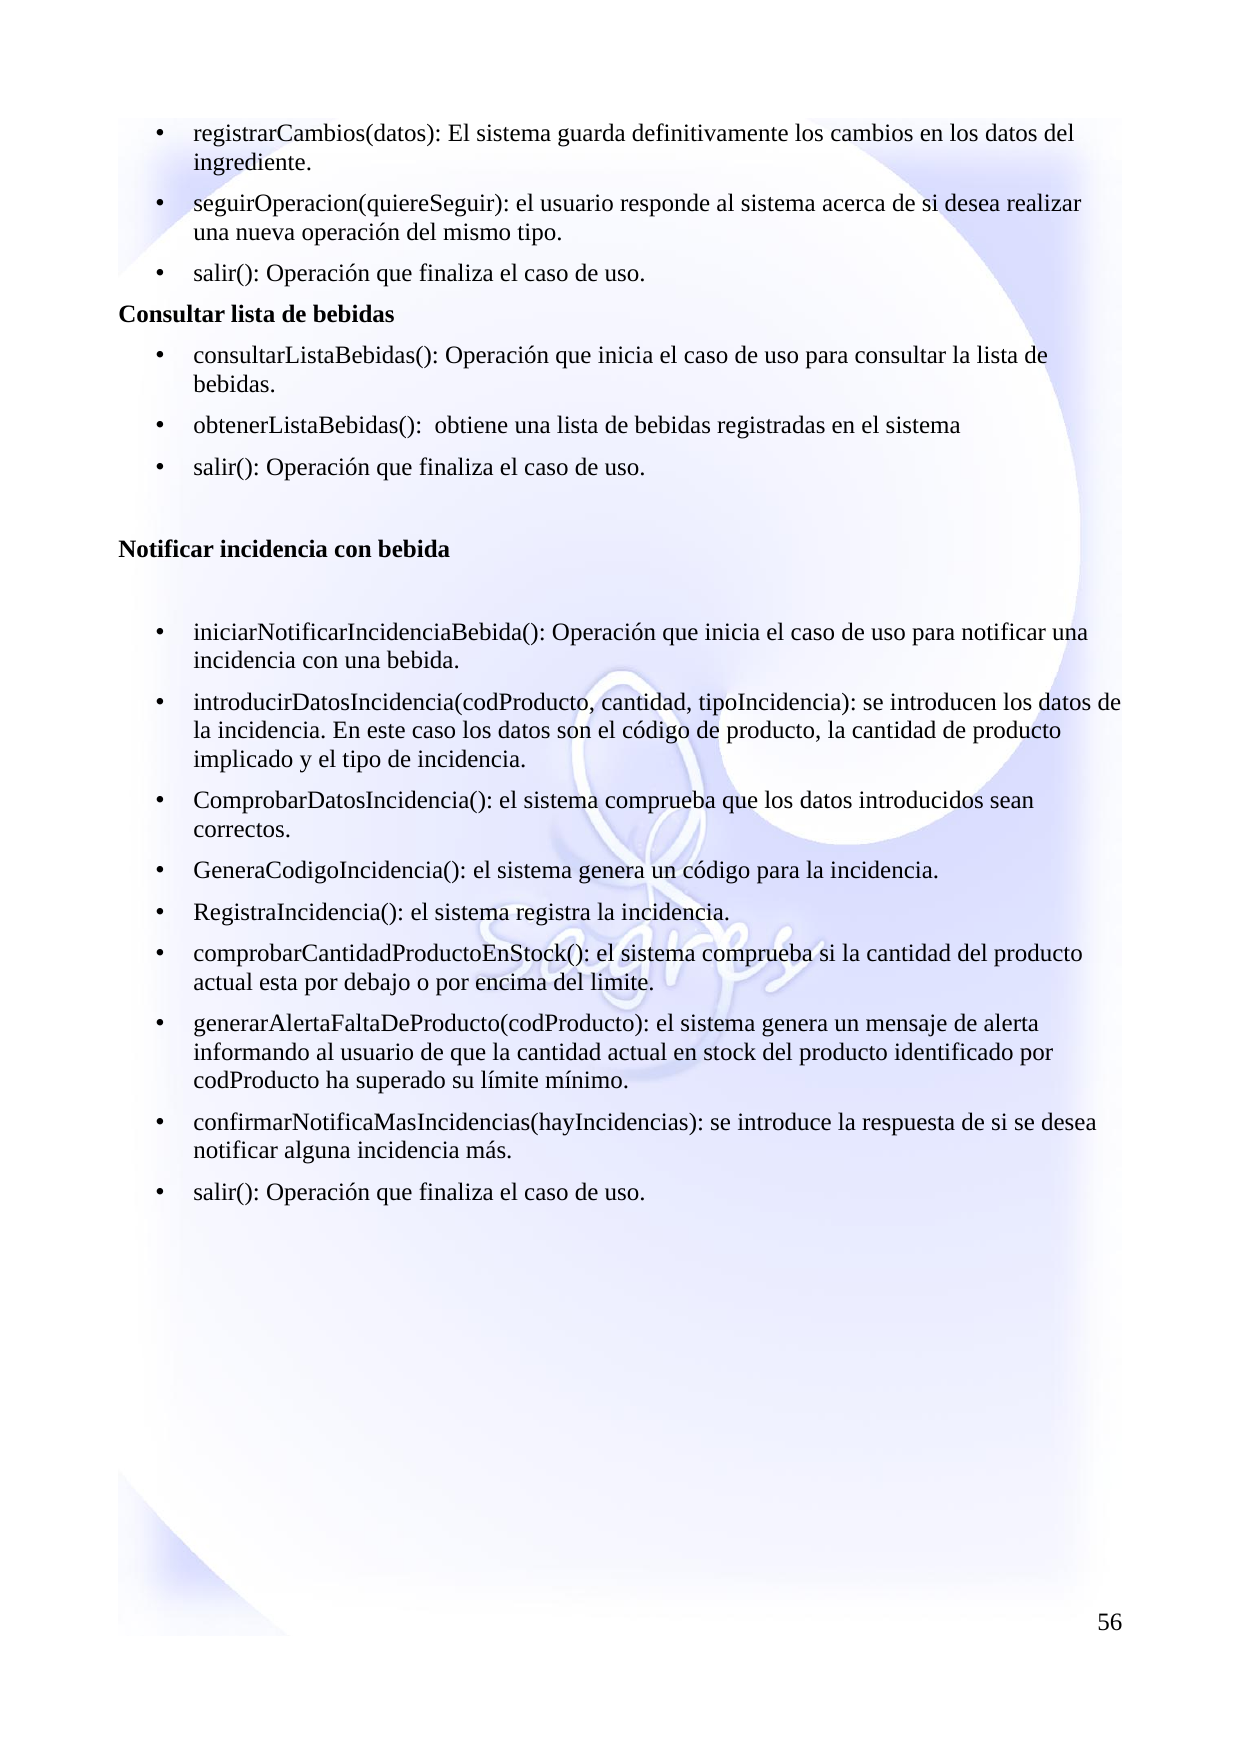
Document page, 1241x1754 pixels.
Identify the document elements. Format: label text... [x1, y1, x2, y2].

text Consultar lista de bebidas [118, 299, 1122, 328]
list salir(): Operación que finaliza el caso de uso. [156, 452, 1122, 481]
list GeneraCodigoIncidencia(): el sistema genera un código para la incidencia. [156, 856, 1122, 884]
list seguirOperacion(quiereSeguir): el usuario responde al sistema acerca de si desea realizar una nueva operación del mismo tipo. [156, 188, 1122, 246]
list salir(): Operación que finaliza el caso de uso. [156, 258, 1122, 287]
picture [118, 118, 1122, 299]
list confirmarNotificaMasIncidencias(hayIncidencias): se introduce la respuesta de si se desea notificar alguna incidencia más. [156, 1107, 1122, 1164]
list comprobarCantidadProductoEnStock(): el sistema comprueba si la cantidad del producto actual esta por debajo o por encima del limite. [156, 938, 1122, 996]
picture [118, 563, 1122, 1636]
list generarAlertaFaltaDeProducto(codProducto): el sistema genera un mensaje de alerta informando al usuario de que la cantidad actual en stock del producto identificado por codProducto ha superado su límite mínimo. [156, 1008, 1122, 1094]
list consultarListaBebidas(): Operación que inicia el caso de uso para consultar la lista de bebidas. [156, 341, 1122, 398]
text Notificar incidencia con bebida [118, 534, 1122, 563]
list ComprobarDatosIncidencia(): el sistema comprueba que los datos introducidos sean correctos. [156, 786, 1122, 843]
list registrarCambios(datos): El sistema guarda definitivamente los cambios en los datos del ingrediente. [156, 118, 1122, 176]
picture [118, 328, 1122, 534]
list salir(): Operación que finaliza el caso de uso. [156, 1177, 1122, 1206]
list obtenerListaBebidas(): obtiene una lista de bebidas registradas en el sistema [156, 411, 1122, 439]
list iniciarNotificarIncidenciaBebida(): Operación que inicia el caso de uso para notificar una incidencia con una bebida. [156, 617, 1122, 674]
list RegistraIncidencia(): el sistema registra la incidencia. [156, 897, 1122, 926]
list introducirDatosIncidencia(codProducto, cantidad, tipoIncidencia): se introducen los datos de la incidencia. En este caso los datos son el código de producto, la cantidad de producto implicado y el tipo de incidencia. [156, 687, 1122, 773]
